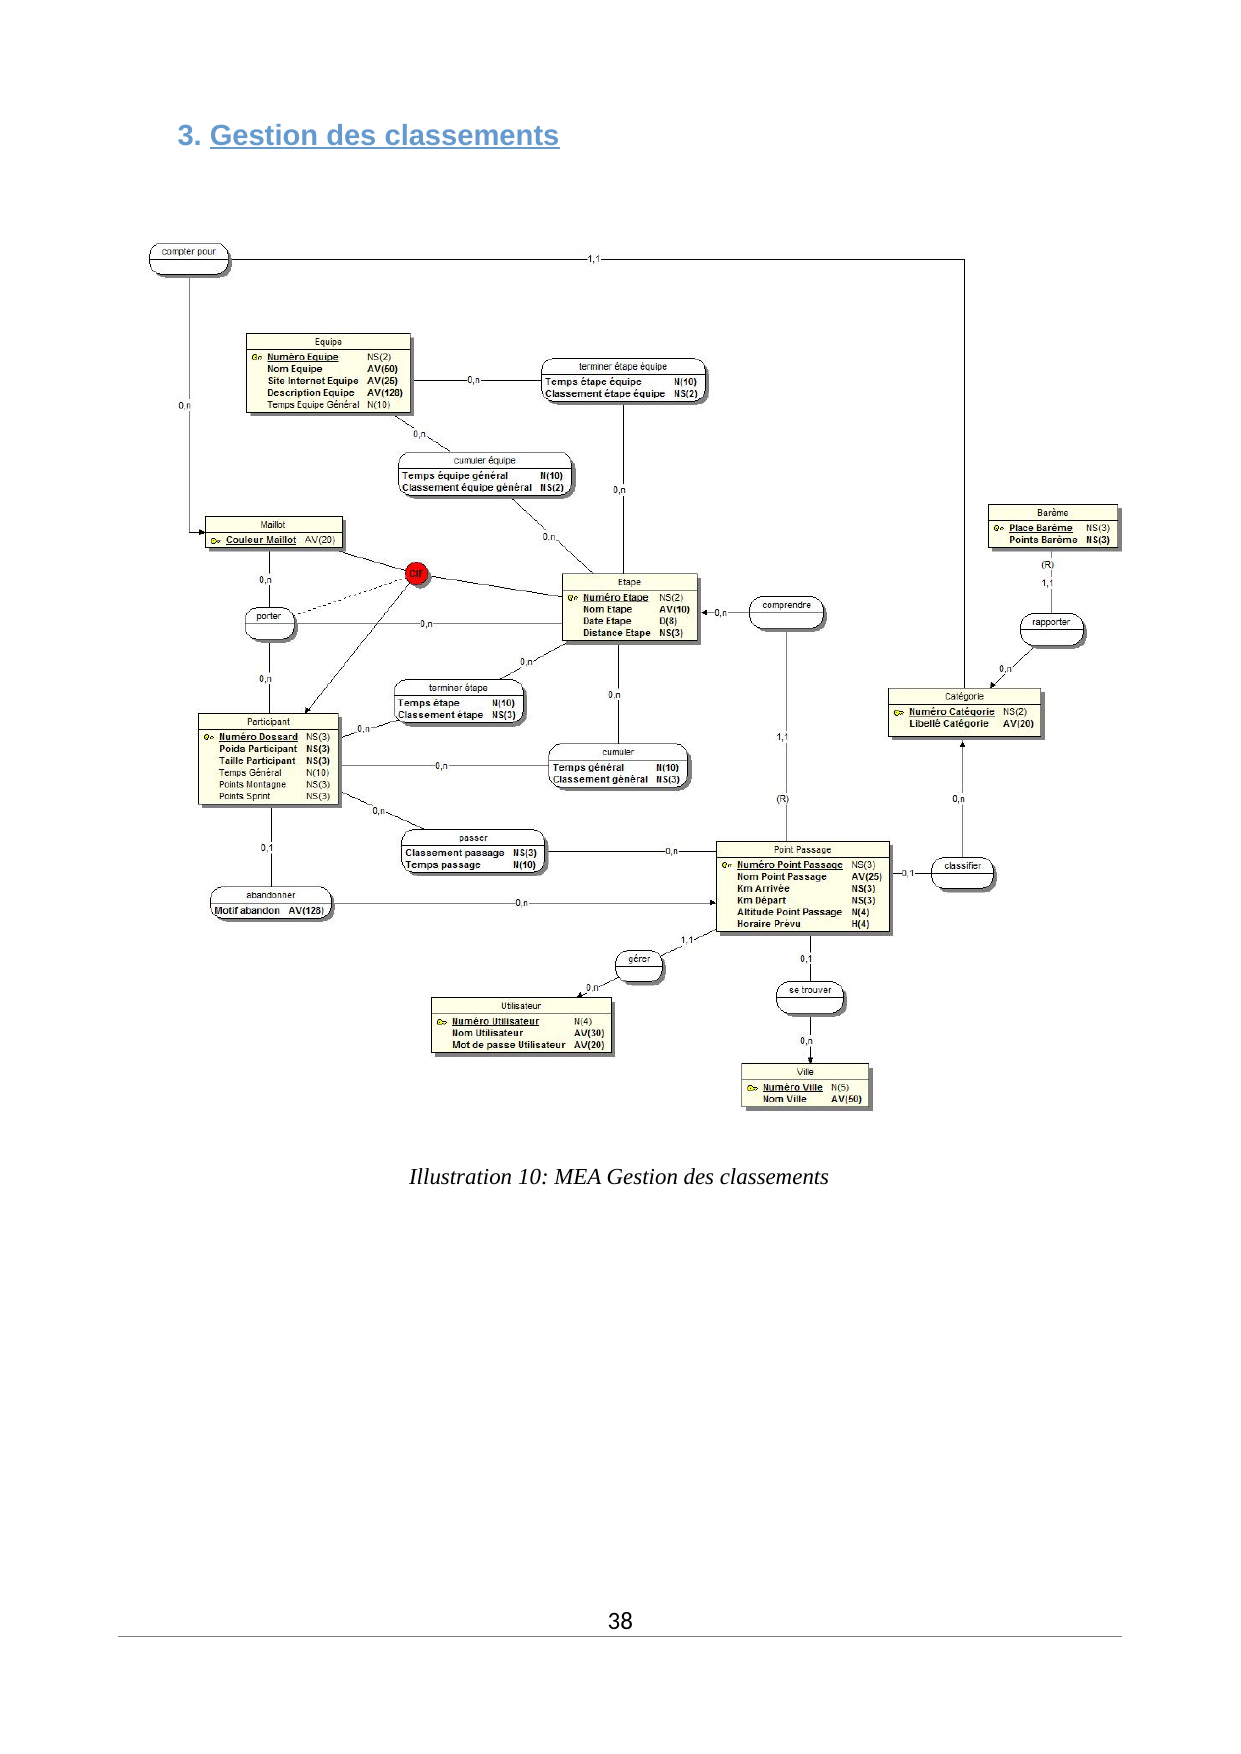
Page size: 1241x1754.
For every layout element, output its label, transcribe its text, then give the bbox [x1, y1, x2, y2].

text Illustration 10: MEA Gestion des classements [118, 1163, 1122, 1190]
subtitle Gestion des classements [177, 118, 1122, 152]
picture [118, 233, 1123, 1112]
